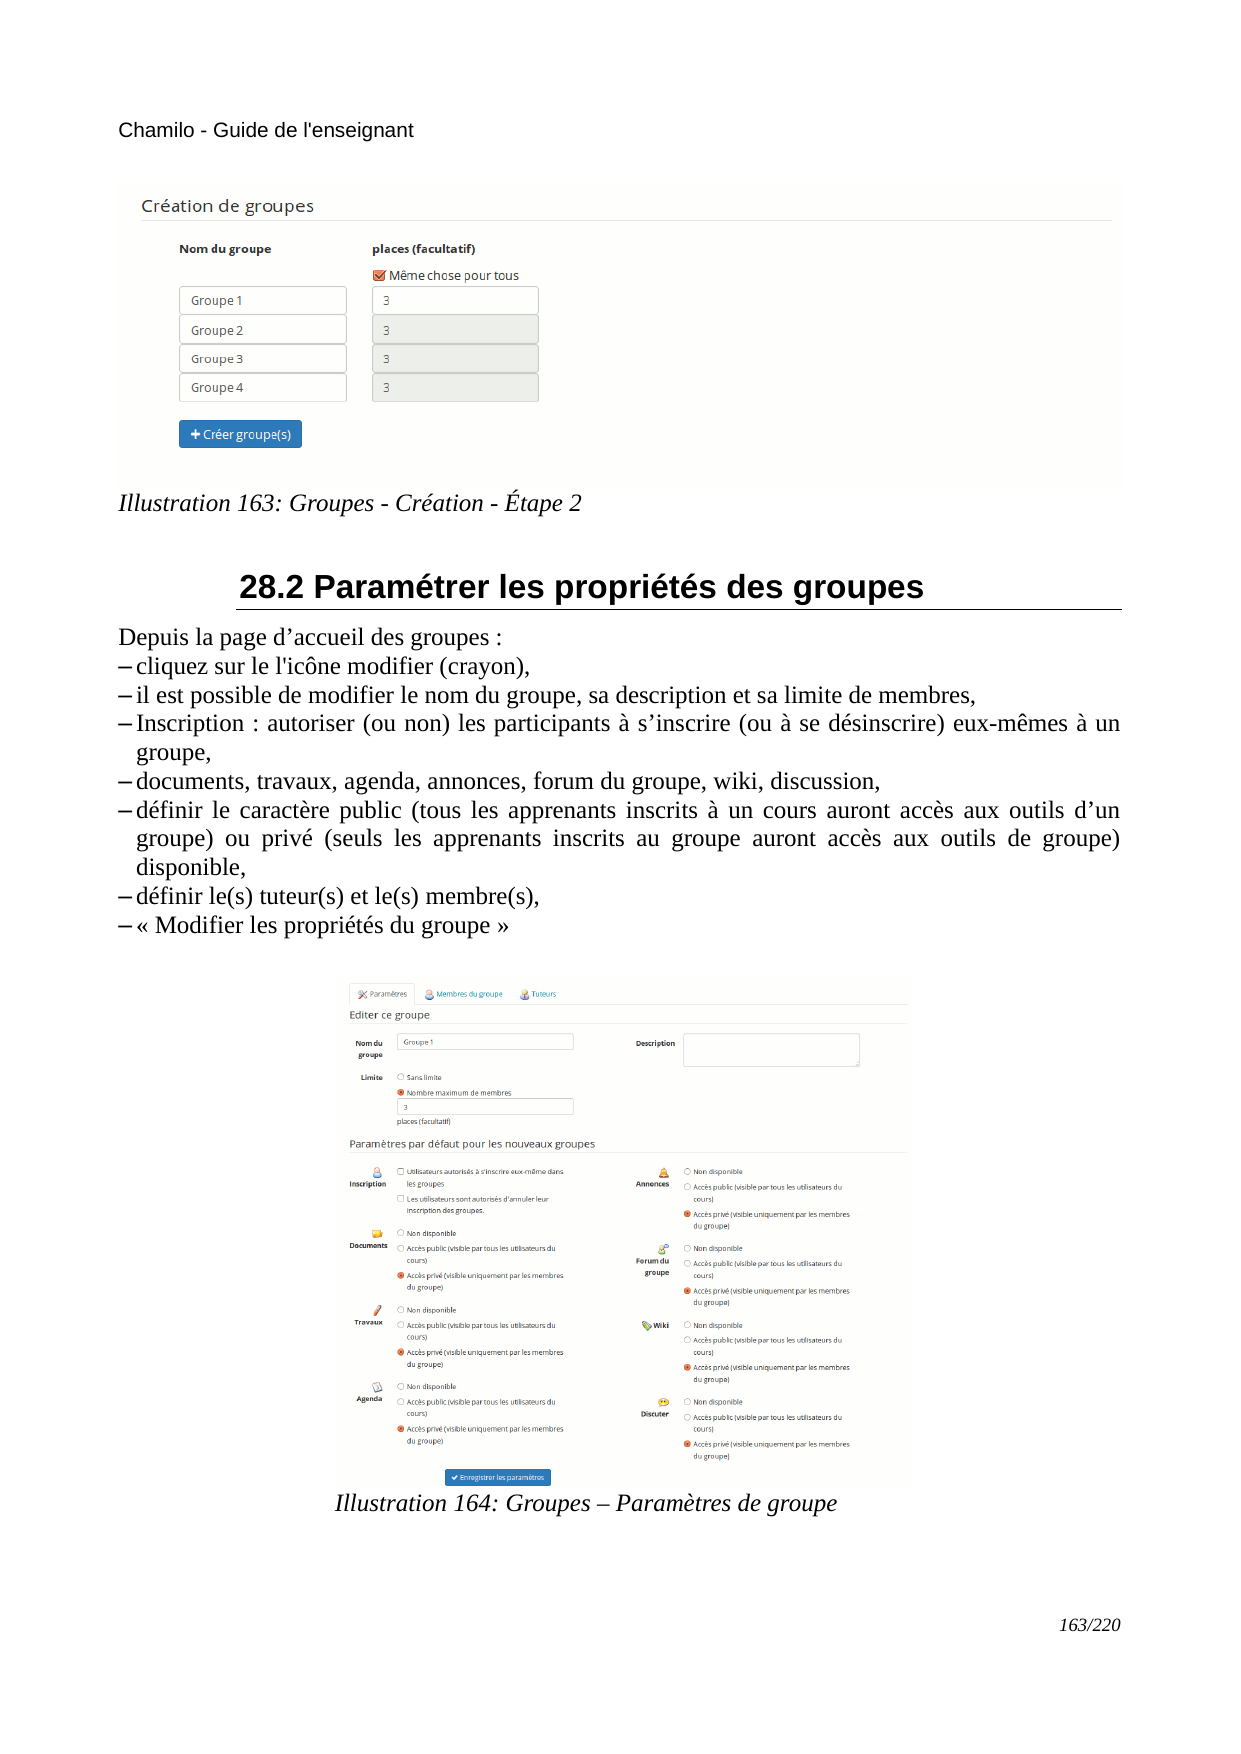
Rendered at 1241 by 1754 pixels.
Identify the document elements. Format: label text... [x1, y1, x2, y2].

list « Modifier les propriétés du groupe » [118, 910, 1122, 938]
list Inscription : autoriser (ou non) les participants à s’inscrire (ou à se désinscrire) eux-mêmes à un groupe, [118, 708, 1122, 766]
list cliquez sur le l'icône modifier (crayon), [118, 651, 1122, 680]
subtitle Paramétrer les propriétés des groupes [236, 564, 1122, 609]
list il est possible de modifier le nom du groupe, sa description et sa limite de membres, [118, 680, 1122, 708]
text Depuis la page d’accueil des groupes : [118, 622, 1122, 651]
text Illustration 164: Groupes – Paramètres de groupe [334, 1489, 913, 1517]
picture [334, 976, 914, 1489]
picture [118, 184, 1122, 489]
list définir le(s) tuteur(s) et le(s) membre(s), [118, 881, 1122, 910]
text Illustration 163: Groupes - Création - Étape 2 [118, 489, 1122, 517]
list documents, travaux, agenda, annonces, forum du groupe, wiki, discussion, [118, 766, 1122, 795]
list définir le caractère public (tous les apprenants inscrits à un cours auront accès aux outils d’un groupe) ou privé (seuls les apprenants inscrits au groupe auront accès aux outils de groupe) disponible, [118, 795, 1122, 881]
